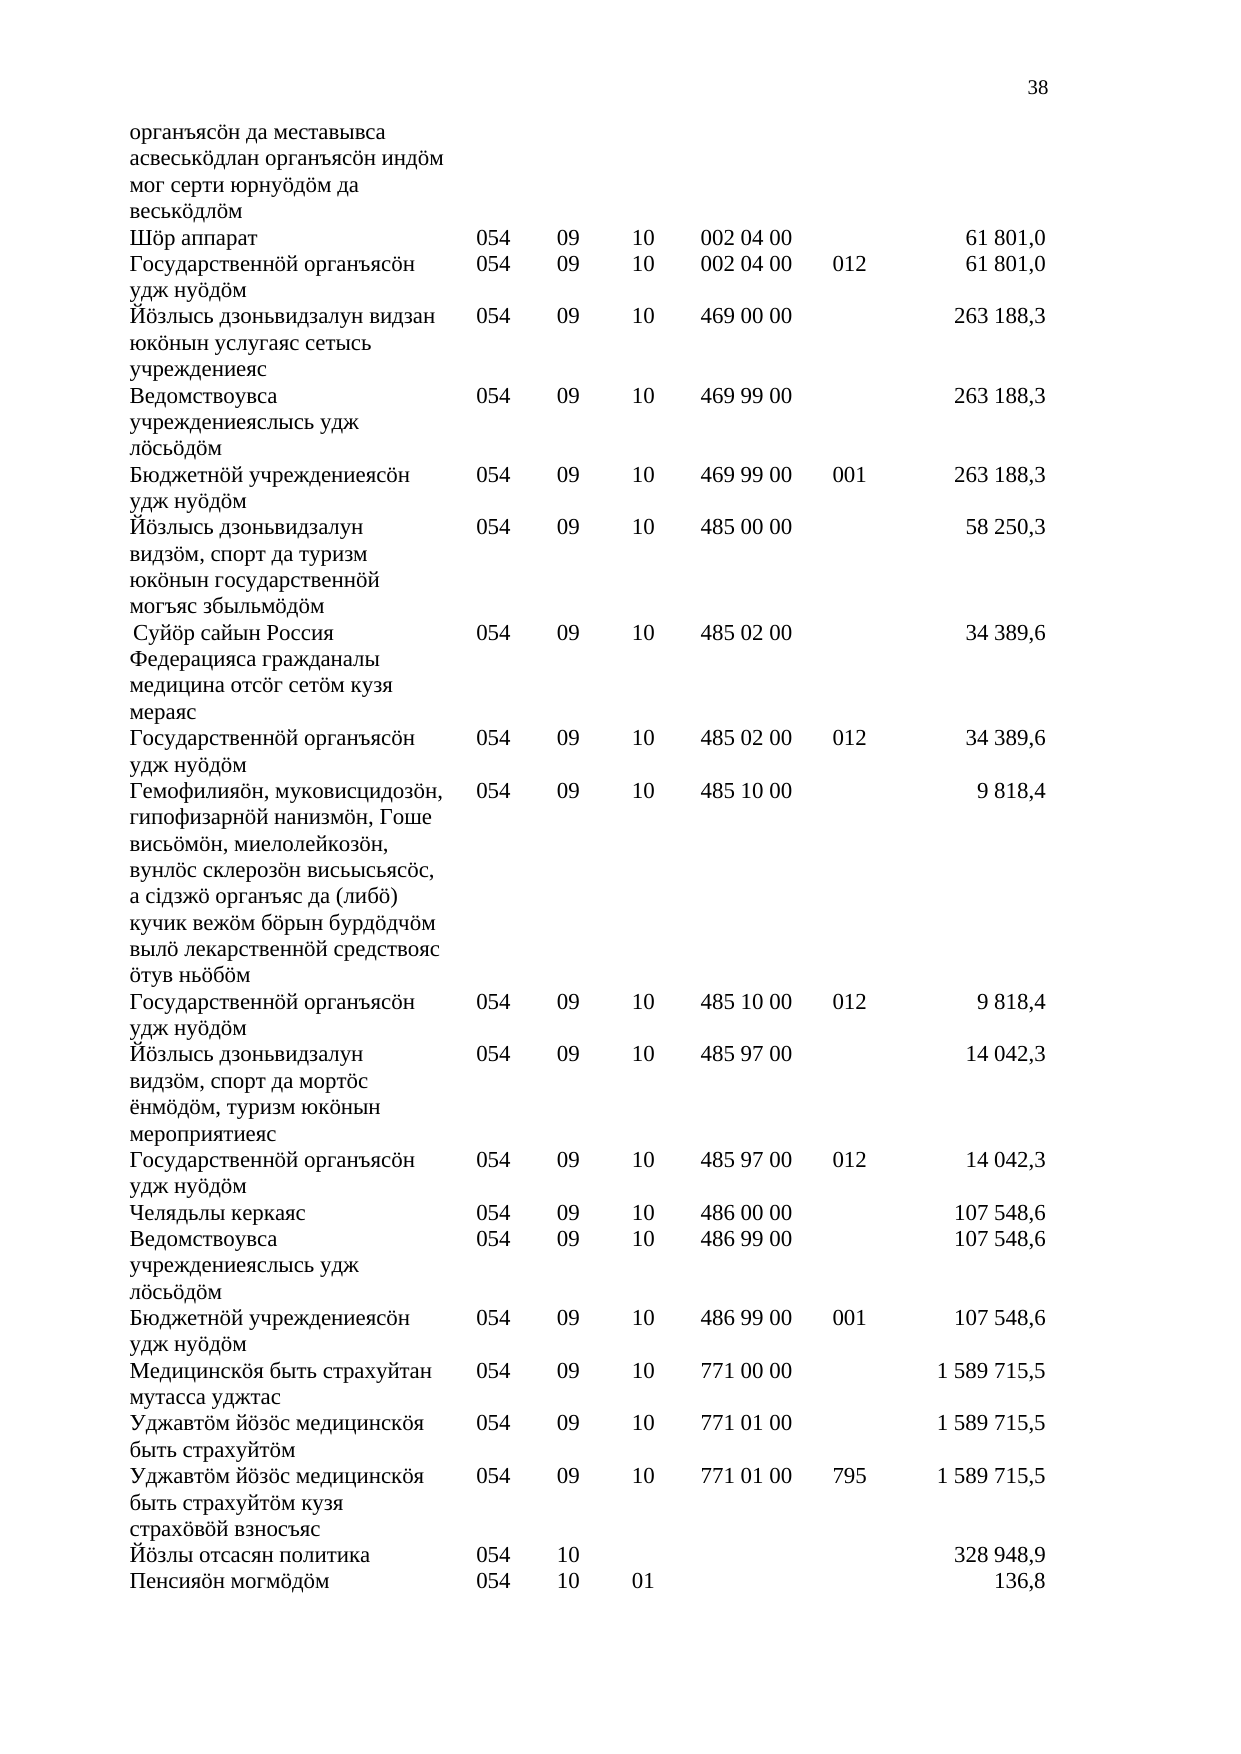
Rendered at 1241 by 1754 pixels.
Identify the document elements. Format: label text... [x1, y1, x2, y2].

table_cell 09 [531, 1225, 606, 1304]
table_cell 09 [531, 514, 606, 619]
table_cell [1057, 224, 1113, 250]
table_cell [812, 1357, 887, 1409]
table_cell Шöр аппарат [118, 224, 456, 250]
table_cell 09 [531, 250, 606, 303]
table_cell [812, 1199, 887, 1225]
table_cell Ведомствоувса учреждениеяслысь удж лöсьöдöм [118, 382, 456, 461]
table_cell [681, 118, 812, 223]
table_cell 10 [606, 224, 681, 250]
table_cell [812, 1541, 887, 1568]
table_cell 485 02 00 [681, 619, 812, 724]
table_cell 09 [531, 988, 606, 1041]
table_cell 10 [606, 777, 681, 988]
table_cell 10 [606, 250, 681, 303]
table_cell 001 [812, 461, 887, 513]
table_cell 054 [456, 382, 531, 461]
table_cell Йöзлысь дзоньвидзалун видзöм, спорт да мортöс ёнмöдöм, туризм юкöнын мероприятиеяс [118, 1041, 456, 1146]
table_cell 10 [606, 1146, 681, 1199]
table_cell [812, 224, 887, 250]
table_cell 1 589 715,5 [887, 1462, 1057, 1541]
table_cell Государственнöй органъясöн удж нуöдöм [118, 1146, 456, 1199]
table_cell Уджавтöм йöзöс медицинскöя быть страхуйтöм [118, 1410, 456, 1462]
table_cell [812, 619, 887, 724]
table_cell 09 [531, 619, 606, 724]
table_cell 771 00 00 [681, 1357, 812, 1409]
table_cell 469 00 00 [681, 303, 812, 382]
table_cell [1057, 514, 1113, 619]
table_cell 10 [606, 303, 681, 382]
table_cell 107 548,6 [887, 1225, 1057, 1304]
table_cell 9 818,4 [887, 777, 1057, 988]
table_cell 10 [606, 1410, 681, 1462]
table_cell 10 [606, 1199, 681, 1225]
table_cell [1057, 1225, 1113, 1304]
table_cell 469 99 00 [681, 461, 812, 513]
table_cell 136,8 [887, 1568, 1057, 1594]
table_cell 328 948,9 [887, 1541, 1057, 1568]
table_cell 10 [606, 1304, 681, 1357]
table_cell 10 [606, 988, 681, 1041]
table_cell [1057, 1410, 1113, 1462]
table_cell 10 [606, 724, 681, 777]
table_cell [1057, 382, 1113, 461]
table_cell [1057, 724, 1113, 777]
table_cell органъясöн да меставывса асвеськöдлан органъясöн индöм мог серти юрнуöдöм да веськöдлöм [118, 118, 456, 223]
table_cell Суйöр сайын Россия Федерацияса гражданалы медицина отсöг сетöм кузя мераяс [118, 619, 456, 724]
table_cell 485 97 00 [681, 1146, 812, 1199]
table_cell [1057, 118, 1113, 223]
table_cell 14 042,3 [887, 1041, 1057, 1146]
table_cell 054 [456, 619, 531, 724]
table_cell [681, 1568, 812, 1594]
table_cell 1 589 715,5 [887, 1357, 1057, 1409]
table_cell [1057, 461, 1113, 513]
table_cell [1057, 1041, 1113, 1146]
table_cell 054 [456, 514, 531, 619]
table_cell Государственнöй органъясöн удж нуöдöм [118, 250, 456, 303]
table_cell [812, 777, 887, 988]
table_cell Бюджетнöй учреждениеясöн удж нуöдöм [118, 1304, 456, 1357]
table_cell 485 10 00 [681, 988, 812, 1041]
table_cell 054 [456, 724, 531, 777]
table_cell [812, 118, 887, 223]
table_cell 01 [606, 1568, 681, 1594]
table_cell 795 [812, 1462, 887, 1541]
table_cell 469 99 00 [681, 382, 812, 461]
table_cell 054 [456, 1462, 531, 1541]
table_cell 34 389,6 [887, 724, 1057, 777]
table_cell 10 [606, 1357, 681, 1409]
table_cell 107 548,6 [887, 1304, 1057, 1357]
table_cell 61 801,0 [887, 224, 1057, 250]
table_cell 485 97 00 [681, 1041, 812, 1146]
table_cell Йöзлысь дзоньвидзалун видзöм, спорт да туризм юкöнын государственнöй могъяс збыльмöдöм [118, 514, 456, 619]
table_cell 10 [606, 1462, 681, 1541]
table_cell 107 548,6 [887, 1199, 1057, 1225]
table_cell 09 [531, 461, 606, 513]
table_cell [606, 118, 681, 223]
table_cell 09 [531, 1304, 606, 1357]
table_cell [812, 514, 887, 619]
table_cell [606, 1541, 681, 1568]
table_cell 054 [456, 303, 531, 382]
table_cell Государственнöй органъясöн удж нуöдöм [118, 988, 456, 1041]
table_cell 10 [606, 382, 681, 461]
table_cell 054 [456, 988, 531, 1041]
table_cell 09 [531, 1199, 606, 1225]
table_cell Уджавтöм йöзöс медицинскöя быть страхуйтöм кузя страхöвöй взносъяс [118, 1462, 456, 1541]
table_cell [1057, 250, 1113, 303]
table_cell 1 589 715,5 [887, 1410, 1057, 1462]
table_cell Гемофилияöн, муковисцидозöн, гипофизарнöй нанизмöн, Гоше висьöмöн, миелолейкозöн, вунлöс склерозöн висьысьясöс, а сідзжö органъяс да (либö) кучик вежöм бöрын бурдöдчöм вылö лекарственнöй средствояс öтув ньöбöм [118, 777, 456, 988]
table_cell [1057, 1541, 1113, 1568]
table_cell Государственнöй органъясöн удж нуöдöм [118, 724, 456, 777]
table_cell [812, 1568, 887, 1594]
table_cell [1057, 619, 1113, 724]
table_cell 054 [456, 224, 531, 250]
table_cell Ведомствоувса учреждениеяслысь удж лöсьöдöм [118, 1225, 456, 1304]
table_cell 002 04 00 [681, 224, 812, 250]
table_cell 054 [456, 461, 531, 513]
table_cell 9 818,4 [887, 988, 1057, 1041]
table_cell [1057, 303, 1113, 382]
table_cell [812, 382, 887, 461]
table_cell 09 [531, 1357, 606, 1409]
table_cell 054 [456, 1357, 531, 1409]
table_cell 054 [456, 1304, 531, 1357]
table_cell Челядьлы керкаяс [118, 1199, 456, 1225]
table_cell 09 [531, 382, 606, 461]
table_cell [887, 118, 1057, 223]
table_cell 485 02 00 [681, 724, 812, 777]
table_cell 012 [812, 988, 887, 1041]
table_cell 001 [812, 1304, 887, 1357]
table_cell [1057, 777, 1113, 988]
table_cell [456, 118, 531, 223]
table_cell 10 [606, 619, 681, 724]
table_cell 771 01 00 [681, 1462, 812, 1541]
table_cell 054 [456, 1541, 531, 1568]
table_cell 771 01 00 [681, 1410, 812, 1462]
table_cell 09 [531, 1410, 606, 1462]
table_cell 054 [456, 1225, 531, 1304]
table_cell [531, 118, 606, 223]
table_cell 486 99 00 [681, 1304, 812, 1357]
table_cell 486 00 00 [681, 1199, 812, 1225]
table_cell [681, 1541, 812, 1568]
table_cell 10 [606, 461, 681, 513]
table_cell [812, 1041, 887, 1146]
table_cell [812, 1410, 887, 1462]
table_cell 14 042,3 [887, 1146, 1057, 1199]
table_cell 10 [606, 514, 681, 619]
table_cell 09 [531, 1462, 606, 1541]
table_cell 10 [606, 1041, 681, 1146]
table_cell 054 [456, 777, 531, 988]
table_cell 263 188,3 [887, 382, 1057, 461]
table_cell [1057, 1146, 1113, 1199]
table_cell [1057, 988, 1113, 1041]
table_cell 10 [531, 1568, 606, 1594]
table_cell 09 [531, 303, 606, 382]
table_cell [1057, 1199, 1113, 1225]
table_cell 09 [531, 224, 606, 250]
table_cell 485 00 00 [681, 514, 812, 619]
table_cell Пенсияöн могмöдöм [118, 1568, 456, 1594]
table_cell [1057, 1357, 1113, 1409]
table_cell [812, 303, 887, 382]
table_cell Бюджетнöй учреждениеясöн удж нуöдöм [118, 461, 456, 513]
table_cell 054 [456, 1041, 531, 1146]
table_cell 09 [531, 777, 606, 988]
table_cell [812, 1225, 887, 1304]
table_cell 09 [531, 1146, 606, 1199]
table_cell 263 188,3 [887, 461, 1057, 513]
table_cell 486 99 00 [681, 1225, 812, 1304]
table_cell 012 [812, 1146, 887, 1199]
table_cell 61 801,0 [887, 250, 1057, 303]
table_cell Йöзлы отсасян политика [118, 1541, 456, 1568]
table_cell 09 [531, 724, 606, 777]
table_cell 012 [812, 250, 887, 303]
table_cell 054 [456, 1199, 531, 1225]
table_cell 485 10 00 [681, 777, 812, 988]
table_cell [1057, 1568, 1113, 1594]
table_cell 10 [606, 1225, 681, 1304]
table_cell 263 188,3 [887, 303, 1057, 382]
table_cell 09 [531, 1041, 606, 1146]
table_cell 054 [456, 1410, 531, 1462]
table_cell 002 04 00 [681, 250, 812, 303]
table_cell 58 250,3 [887, 514, 1057, 619]
table_cell Медицинскöя быть страхуйтан мутасса уджтас [118, 1357, 456, 1409]
table_cell 10 [531, 1541, 606, 1568]
table_cell 054 [456, 250, 531, 303]
table_cell 054 [456, 1568, 531, 1594]
table_cell [1057, 1304, 1113, 1357]
table_cell 012 [812, 724, 887, 777]
table_cell Йöзлысь дзоньвидзалун видзан юкöнын услугаяс сетысь учреждениеяс [118, 303, 456, 382]
table_cell 34 389,6 [887, 619, 1057, 724]
table_cell 054 [456, 1146, 531, 1199]
table_cell [1057, 1462, 1113, 1541]
